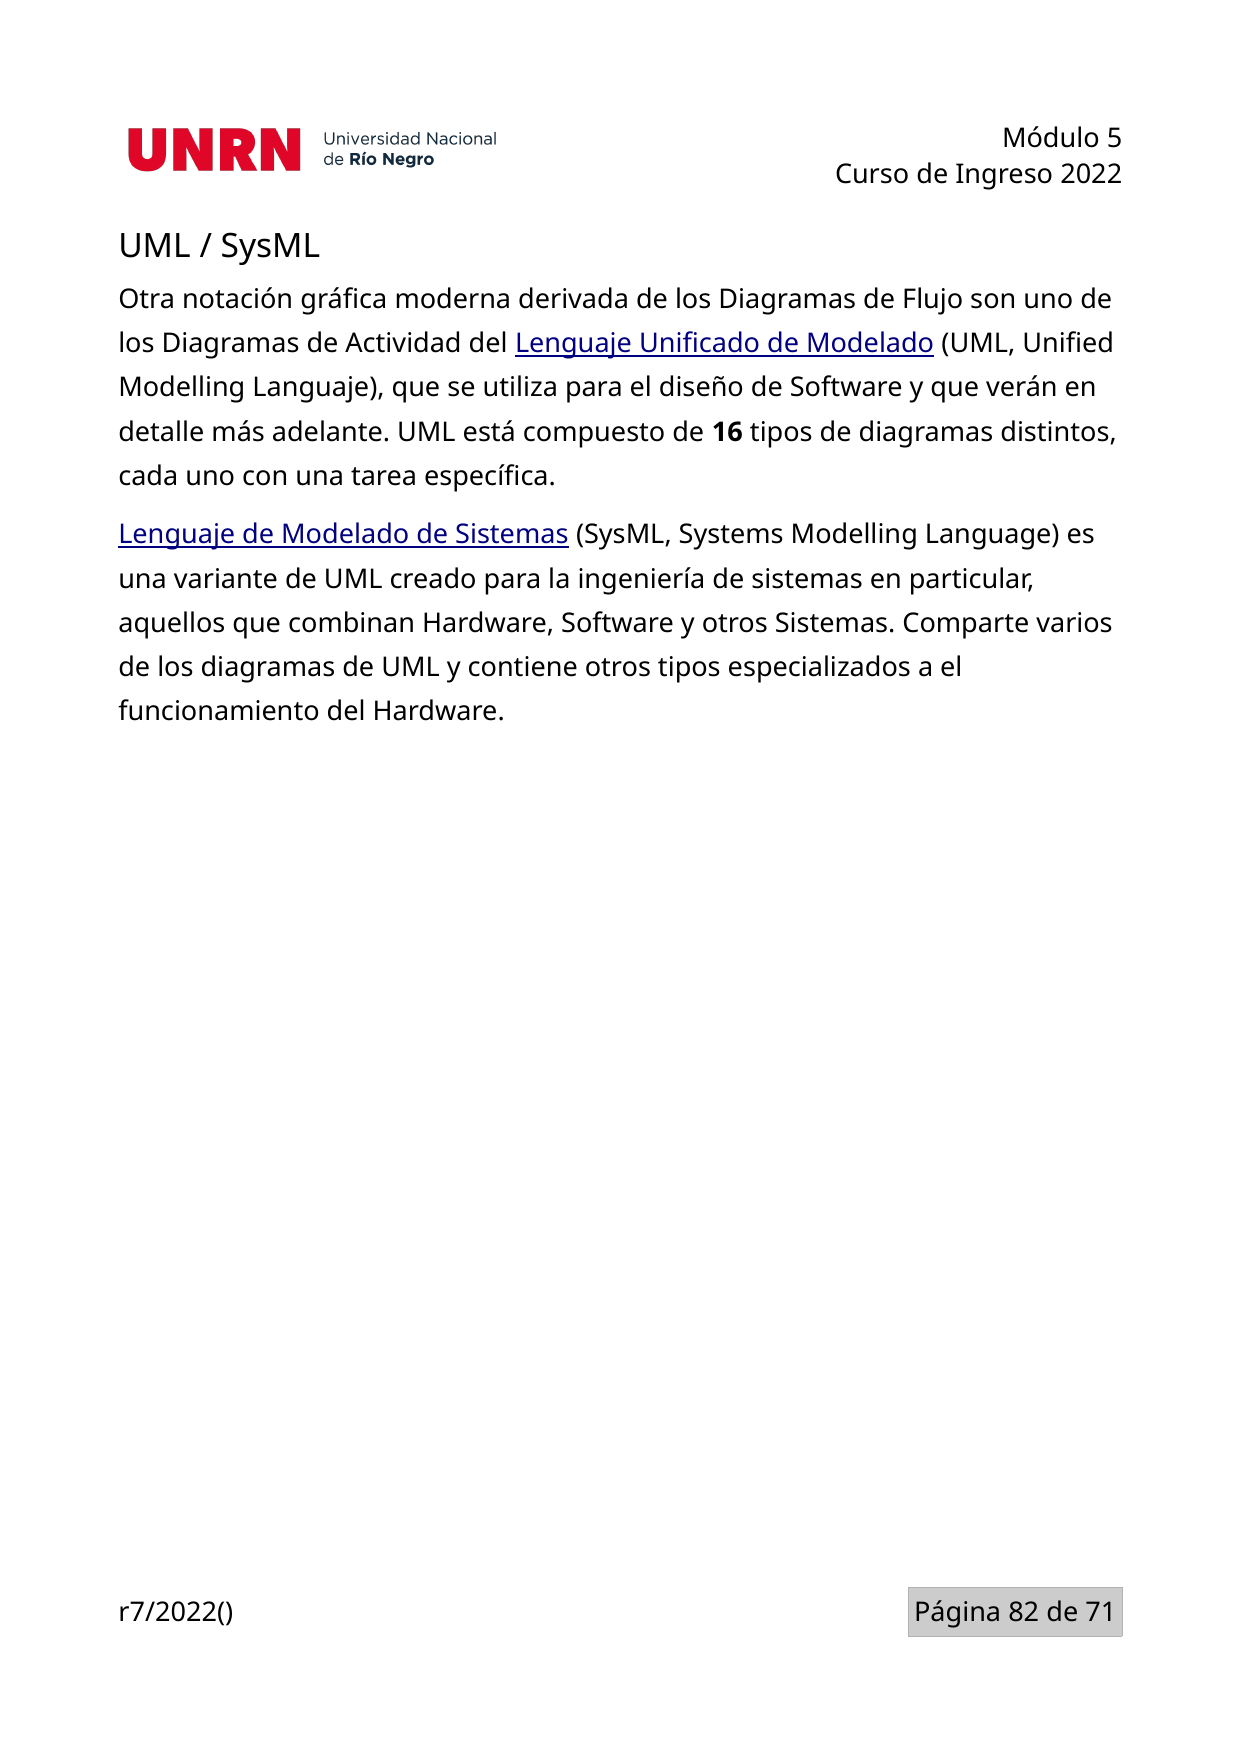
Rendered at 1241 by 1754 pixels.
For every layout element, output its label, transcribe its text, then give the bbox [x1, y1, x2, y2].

subtitle UML / SysML [118, 221, 1122, 267]
picture [118, 118, 505, 180]
text Otra notación gráfica moderna derivada de los Diagramas de Flujo son uno de los Diagramas de Actividad del Lenguaje Unificado de Modelado (UML, Unified Modelling Languaje), que se utiliza para el diseño de Software y que verán en detalle más adelante. UML está compuesto de 16 tipos de diagramas distintos, cada uno con una tarea específica. [118, 279, 1122, 493]
text Lenguaje de Modelado de Sistemas (SysML, Systems Modelling Language) es una variante de UML creado para la ingeniería de sistemas en particular, aquellos que combinan Hardware, Software y otros Sistemas. Comparte varios de los diagramas de UML y contiene otros tipos especializados a el funcionamiento del Hardware. [118, 515, 1122, 728]
